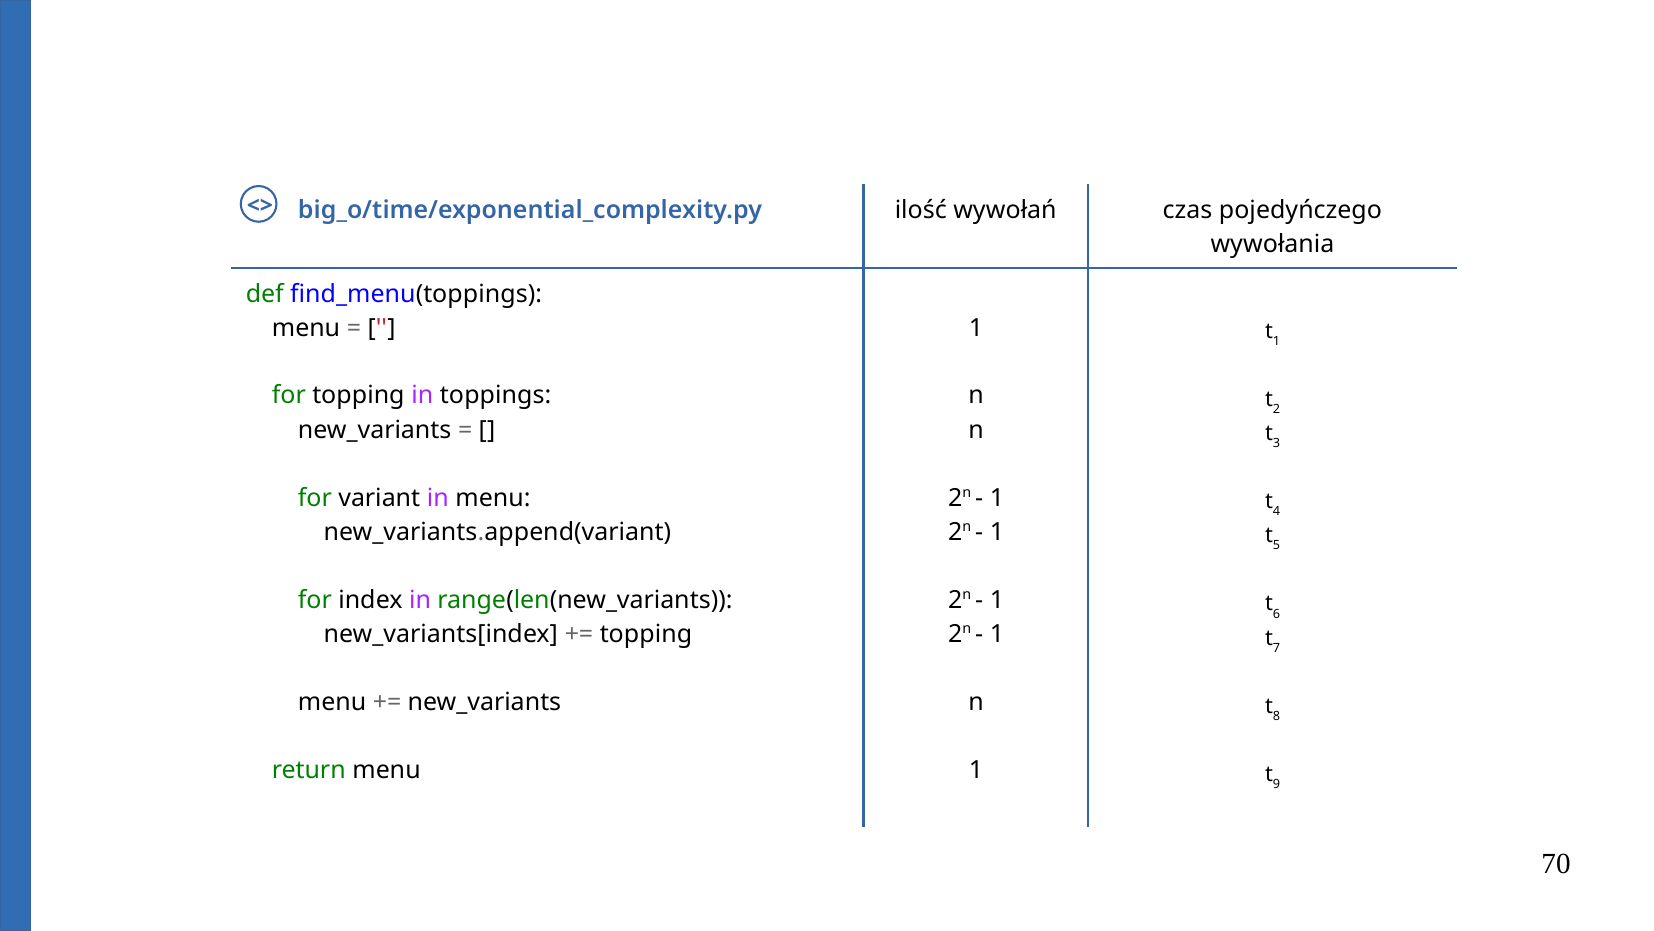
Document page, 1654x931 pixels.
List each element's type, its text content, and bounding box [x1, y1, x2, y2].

table_header big_o/time/exponential_complexity.py [231, 184, 862, 267]
table_header ilość wywołań [865, 184, 1087, 267]
text_box [0, 0, 31, 931]
table_header czas pojedyńczego wywołania [1089, 184, 1457, 267]
text_box <> [232, 181, 289, 227]
table_cell t1 t2 t3 t4 t5 t6 t7 t8 t9 [1089, 269, 1457, 827]
table_cell 1 n n 2n - 1 2n - 1 2n - 1 2n - 1 n 1 [865, 269, 1087, 827]
table_cell def find_menu(toppings): menu = [''] for topping in toppings: new_variants = [] for variant in menu: new_variants.append(variant) for index in range(len(new_variants)): new_variants[index] += topping menu += new_variants return menu [231, 269, 862, 827]
